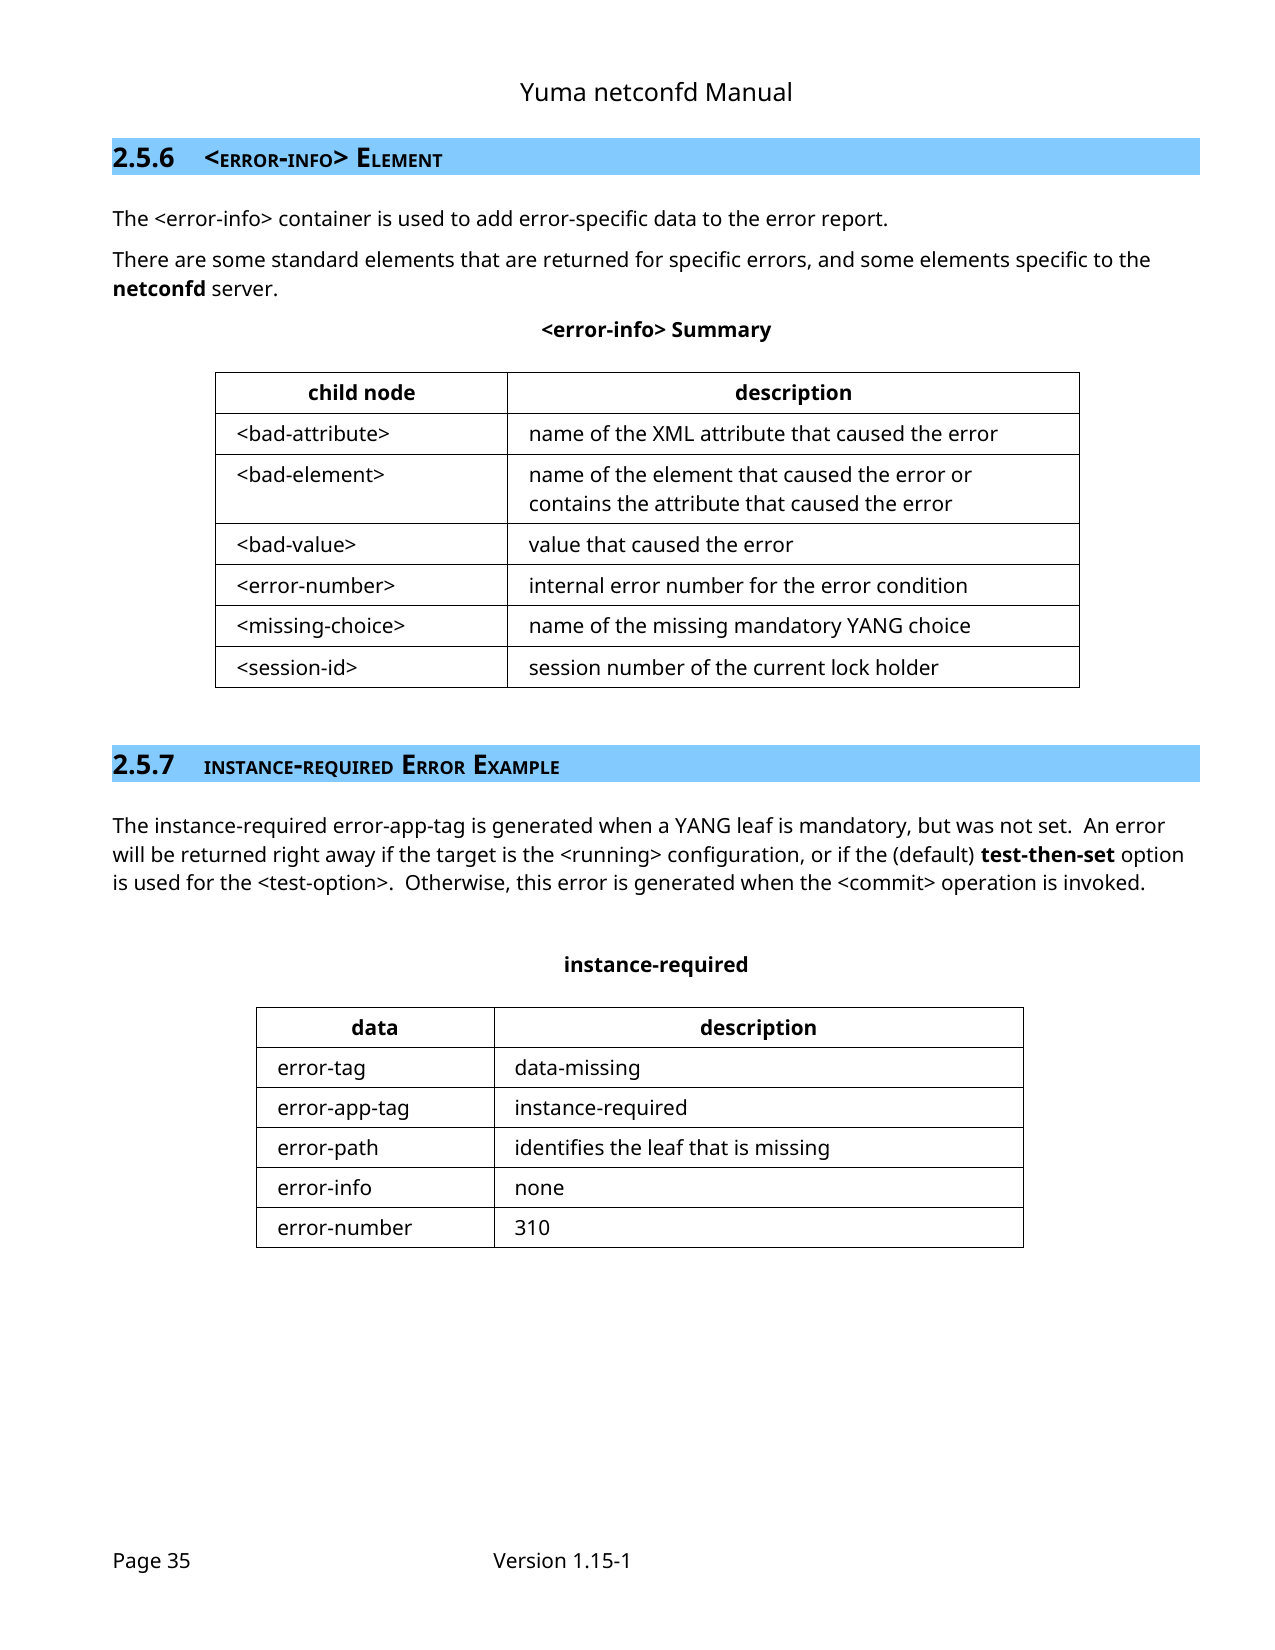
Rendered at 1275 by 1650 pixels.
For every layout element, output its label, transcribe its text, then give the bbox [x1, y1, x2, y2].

table_cell error-app-tag [257, 1088, 494, 1127]
table_header description [495, 1008, 1023, 1047]
table_cell internal error number for the error condition [508, 565, 1079, 605]
table_cell <error-number> [216, 565, 507, 605]
text There are some standard elements that are returned for specific errors, and some elements specific to the netconfd server. [112, 246, 1200, 302]
table_header data [257, 1008, 494, 1047]
table_cell <bad-value> [216, 524, 507, 564]
text The <error-info> container is used to add error-specific data to the error report. [112, 204, 1200, 233]
table_cell name of the XML attribute that caused the error [508, 414, 1079, 454]
table_cell instance-required [495, 1088, 1023, 1127]
table_cell error-number [257, 1208, 494, 1247]
table_cell session number of the current lock holder [508, 647, 1079, 687]
table_cell data-missing [495, 1048, 1023, 1087]
table_cell 310 [495, 1208, 1023, 1247]
table_cell <session-id> [216, 647, 507, 687]
table_header description [508, 373, 1079, 413]
table_cell <bad-element> [216, 455, 507, 523]
table_cell <missing-choice> [216, 606, 507, 646]
subtitle instance-required [127, 950, 1185, 979]
subtitle <error-info> Summary [127, 315, 1185, 343]
table_cell <bad-attribute> [216, 414, 507, 454]
table_cell none [495, 1168, 1023, 1207]
table_cell value that caused the error [508, 524, 1079, 564]
table_cell name of the missing mandatory YANG choice [508, 606, 1079, 646]
subtitle instance-required Error Example [112, 745, 1200, 782]
table_cell identifies the leaf that is missing [495, 1128, 1023, 1167]
table_cell error-tag [257, 1048, 494, 1087]
table_cell error-path [257, 1128, 494, 1167]
table_cell error-info [257, 1168, 494, 1207]
table_header child node [216, 373, 507, 413]
table_cell name of the element that caused the error or contains the attribute that caused the error [508, 455, 1079, 523]
text The instance-required error-app-tag is generated when a YANG leaf is mandatory, but was not set. An error will be returned right away if the target is the <running> configuration, or if the (default) test-then-set option is used for the <test-option>. Otherwise, this error is generated when the <commit> operation is invoked. [112, 811, 1200, 897]
subtitle <error-info> Element [112, 138, 1200, 175]
